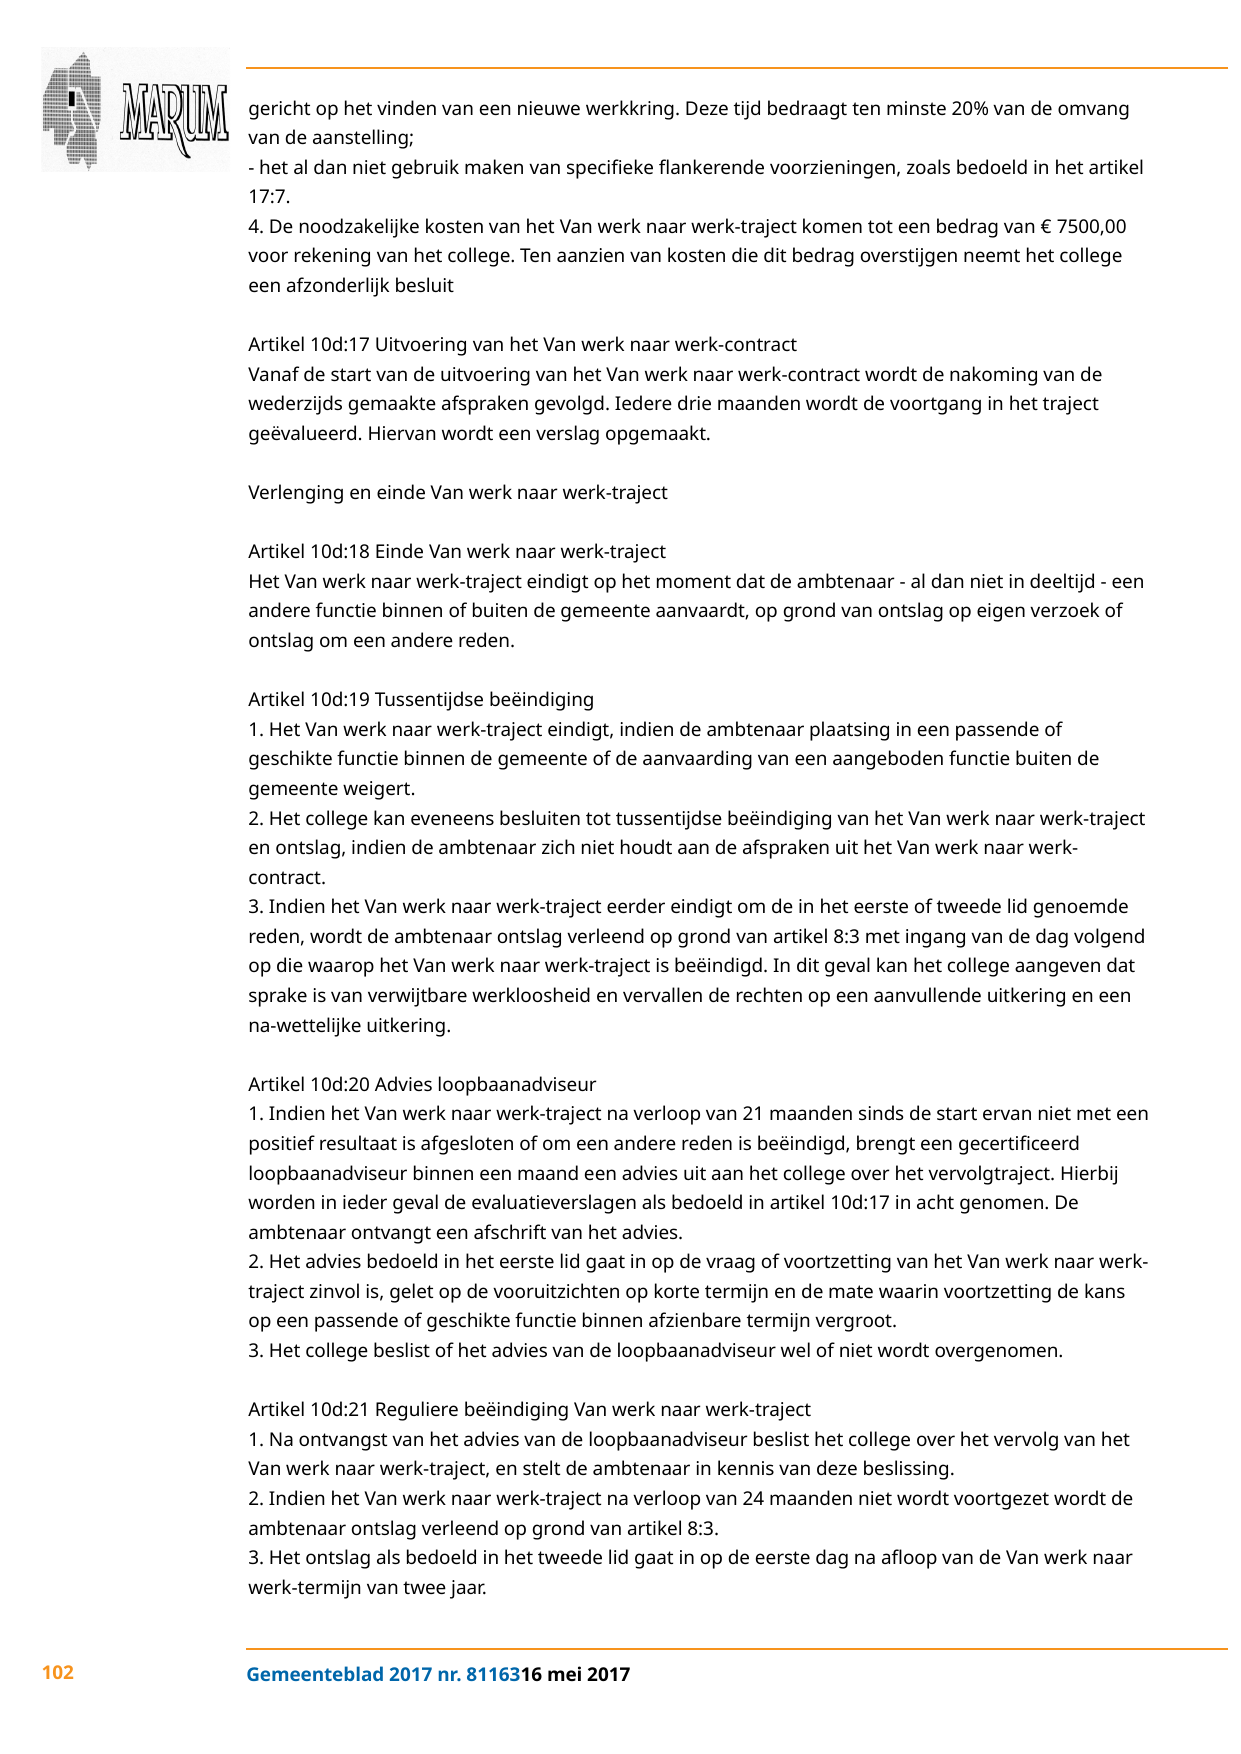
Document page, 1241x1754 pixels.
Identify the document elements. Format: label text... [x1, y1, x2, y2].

text Artikel 10d:20 Advies loopbaanadviseur [248, 1071, 1152, 1097]
text 3. Indien het Van werk naar werk-traject eerder eindigt om de in het eerste of tweede lid genoemde reden, wordt de ambtenaar ontslag verleend op grond van artikel 8:3 met ingang van de dag volgend op die waarop het Van werk naar werk-traject is beëindigd. In dit geval kan het college aangeven dat sprake is van verwijtbare werkloosheid en vervallen de rechten op een aanvullende uitkering en een na-wettelijke uitkering. [248, 893, 1152, 1038]
text 3. Het college beslist of het advies van de loopbaanadviseur wel of niet wordt overgenomen. [248, 1337, 1152, 1363]
text Artikel 10d:17 Uitvoering van het Van werk naar werk-contract [248, 331, 1152, 357]
text 1. Indien het Van werk naar werk-traject na verloop van 21 maanden sinds de start ervan niet met een positief resultaat is afgesloten of om een andere reden is beëindigd, brengt een gecertificeerd loopbaanadviseur binnen een maand een advies uit aan het college over het vervolgtraject. Hierbij worden in ieder geval de evaluatieverslagen als bedoeld in artikel 10d:17 in acht genomen. De ambtenaar ontvangt een afschrift van het advies. [248, 1101, 1152, 1245]
text 2. Indien het Van werk naar werk-traject na verloop van 24 maanden niet wordt voortgezet wordt de ambtenaar ontslag verleend op grond van artikel 8:3. [248, 1485, 1152, 1541]
text 2. Het advies bedoeld in het eerste lid gaat in op de vraag of voortzetting van het Van werk naar werk-traject zinvol is, gelet op de vooruitzichten op korte termijn en de mate waarin voortzetting de kans op een passende of geschikte functie binnen afzienbare termijn vergroot. [248, 1248, 1152, 1333]
text Artikel 10d:19 Tussentijdse beëindiging [248, 686, 1152, 712]
text Het Van werk naar werk-traject eindigt op het moment dat de ambtenaar - al dan niet in deeltijd - een andere functie binnen of buiten de gemeente aanvaardt, op grond van ontslag op eigen verzoek of ontslag om een andere reden. [248, 568, 1152, 653]
text 2. Het college kan eveneens besluiten tot tussentijdse beëindiging van het Van werk naar werk-traject en ontslag, indien de ambtenaar zich niet houdt aan de afspraken uit het Van werk naar werk-contract. [248, 805, 1152, 890]
text Verlenging en einde Van werk naar werk-traject [248, 479, 1152, 505]
text Artikel 10d:21 Reguliere beëindiging Van werk naar werk-traject [248, 1396, 1152, 1422]
text - het al dan niet gebruik maken van specifieke flankerende voorzieningen, zoals bedoeld in het artikel 17:7. [248, 154, 1152, 209]
text 1. Na ontvangst van het advies van de loopbaanadviseur beslist het college over het vervolg van het Van werk naar werk-traject, en stelt de ambtenaar in kennis van deze beslissing. [248, 1426, 1152, 1481]
text gericht op het vinden van een nieuwe werkkring. Deze tijd bedraagt ten minste 20% van de omvang van de aanstelling; [248, 95, 1152, 150]
picture [41, 47, 231, 172]
text 3. Het ontslag als bedoeld in het tweede lid gaat in op de eerste dag na afloop van de Van werk naar werk-termijn van twee jaar. [248, 1544, 1152, 1600]
text 4. De noodzakelijke kosten van het Van werk naar werk-traject komen tot een bedrag van € 7500,00 voor rekening van het college. Ten aanzien van kosten die dit bedrag overstijgen neemt het college een afzonderlijk besluit [248, 213, 1152, 298]
text Vanaf de start van de uitvoering van het Van werk naar werk-contract wordt de nakoming van de wederzijds gemaakte afspraken gevolgd. Iedere drie maanden wordt de voortgang in het traject geëvalueerd. Hiervan wordt een verslag opgemaakt. [248, 361, 1152, 446]
text Artikel 10d:18 Einde Van werk naar werk-traject [248, 538, 1152, 564]
text 1. Het Van werk naar werk-traject eindigt, indien de ambtenaar plaatsing in een passende of geschikte functie binnen de gemeente of de aanvaarding van een aangeboden functie buiten de gemeente weigert. [248, 716, 1152, 801]
